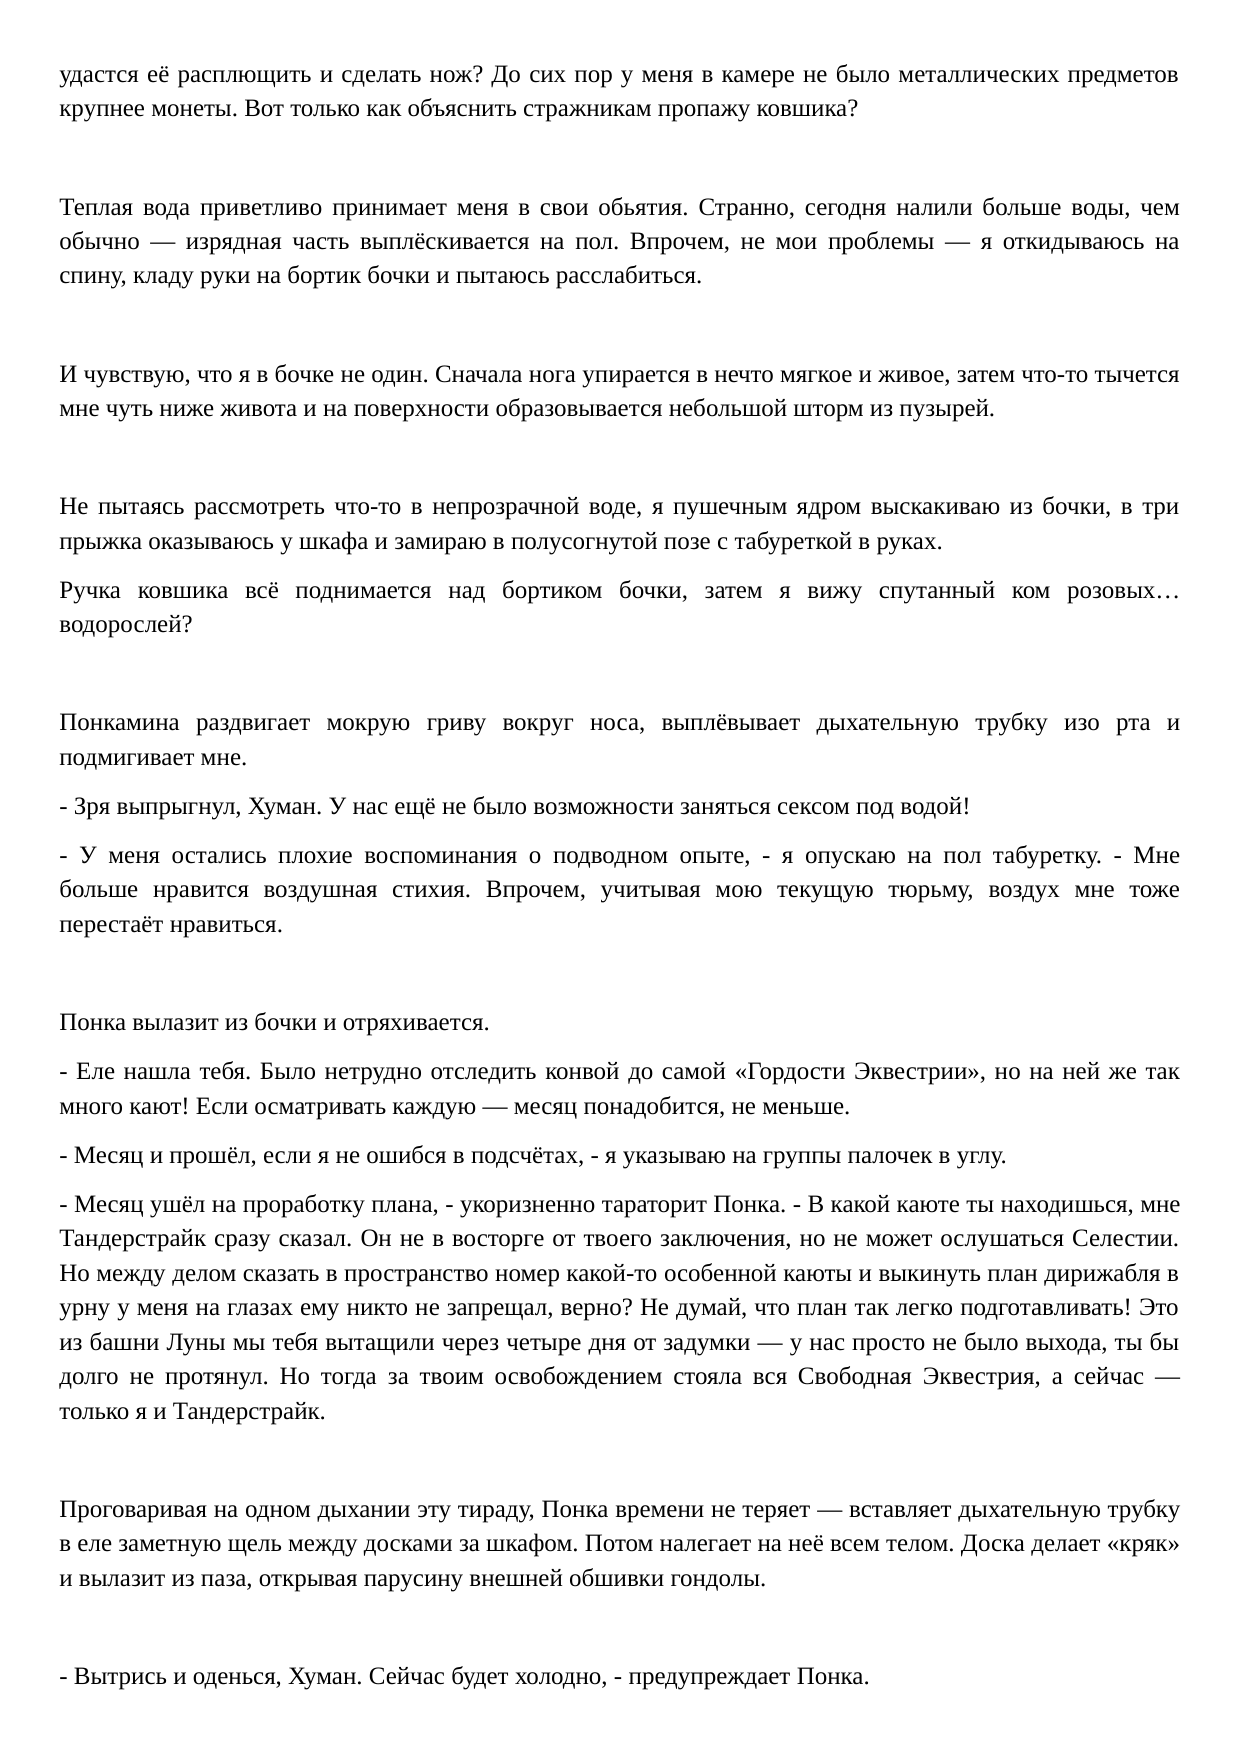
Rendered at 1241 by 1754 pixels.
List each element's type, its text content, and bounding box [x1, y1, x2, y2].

text И чувствую, что я в бочке не один. Сначала нога упирается в нечто мягкое и живое, затем что-то тычется мне чуть ниже живота и на поверхности образовывается небольшой шторм из пузырей. [59, 359, 1181, 422]
text Понкамина раздвигает мокрую гриву вокруг носа, выплёвывает дыхательную трубку изо рта и подмигивает мне. [59, 707, 1181, 771]
text - Вытрись и оденься, Хуман. Сейчас будет холодно, - предупреждает Понка. [59, 1661, 1181, 1690]
text - Месяц ушёл на проработку плана, - укоризненно тараторит Понка. - В какой каюте ты находишься, мне Тандерстрайк сразу сказал. Он не в восторге от твоего заключения, но не может ослушаться Селестии. Но между делом сказать в пространство номер какой-то особенной каюты и выкинуть план дирижабля в урну у меня на глазах ему никто не запрещал, верно? Не думай, что план так легко подготавливать! Это из башни Луны мы тебя вытащили через четыре дня от задумки — у нас просто не было выхода, ты бы долго не протянул. Но тогда за твоим освобождением стояла вся Свободная Эквестрия, а сейчас — только я и Тандерстрайк. [59, 1189, 1181, 1424]
text - У меня остались плохие воспоминания о подводном опыте, - я опускаю на пол табуретку. - Мне больше нравится воздушная стихия. Впрочем, учитывая мою текущую тюрьму, воздух мне тоже перестаёт нравиться. [59, 840, 1181, 938]
text Ручка ковшика всё поднимается над бортиком бочки, затем я вижу спутанный ком розовых… водорослей? [59, 575, 1181, 638]
text Проговаривая на одном дыхании эту тираду, Понка времени не теряет — вставляет дыхательную трубку в еле заметную щель между досками за шкафом. Потом налегает на неё всем телом. Доска делает «кряк» и вылазит из паза, открывая парусину внешней обшивки гондолы. [59, 1494, 1181, 1592]
text - Еле нашла тебя. Было нетрудно отследить конвой до самой «Гордости Эквестрии», но на ней же так много кают! Если осматривать каждую — месяц понадобится, не меньше. [59, 1056, 1181, 1119]
text - Зря выпрыгнул, Хуман. У нас ещё не было возможности заняться сексом под водой! [59, 791, 1181, 820]
text Понка вылазит из бочки и отряхивается. [59, 1007, 1181, 1036]
text удастся её расплющить и сделать нож? До сих пор у меня в камере не было металлических предметов крупнее монеты. Вот только как объяснить стражникам пропажу ковшика? [59, 59, 1181, 122]
text - Месяц и прошёл, если я не ошибся в подсчётах, - я указываю на группы палочек в углу. [59, 1140, 1181, 1168]
text Не пытаясь рассмотреть что-то в непрозрачной воде, я пушечным ядром выскакиваю из бочки, в три прыжка оказываюсь у шкафа и замираю в полусогнутой позе с табуреткой в руках. [59, 491, 1181, 554]
text Теплая вода приветливо принимает меня в свои обьятия. Странно, сегодня налили больше воды, чем обычно — изрядная часть выплёскивается на пол. Впрочем, не мои проблемы — я откидываюсь на спину, кладу руки на бортик бочки и пытаюсь расслабиться. [59, 192, 1181, 289]
